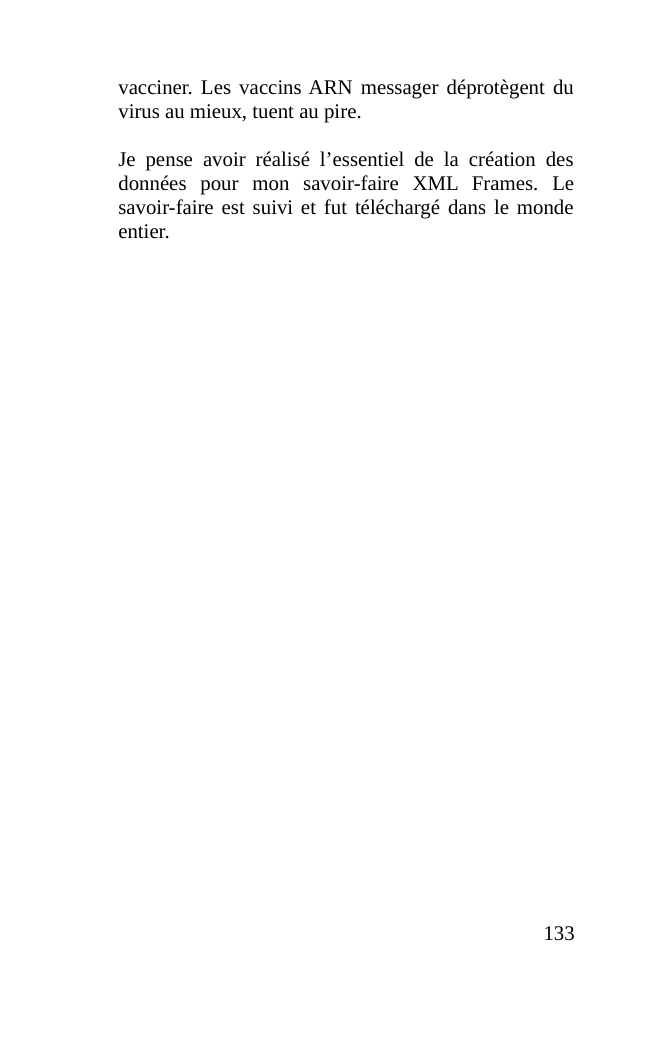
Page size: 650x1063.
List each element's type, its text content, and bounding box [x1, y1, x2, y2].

text Je pense avoir réalisé l’essentiel de la création des données pour mon savoir-faire XML Frames. Le savoir-faire est suivi et fut téléchargé dans le monde entier. [118, 147, 574, 243]
text vacciner. Les vaccins ARN messager déprotègent du virus au mieux, tuent au pire. [118, 75, 574, 123]
